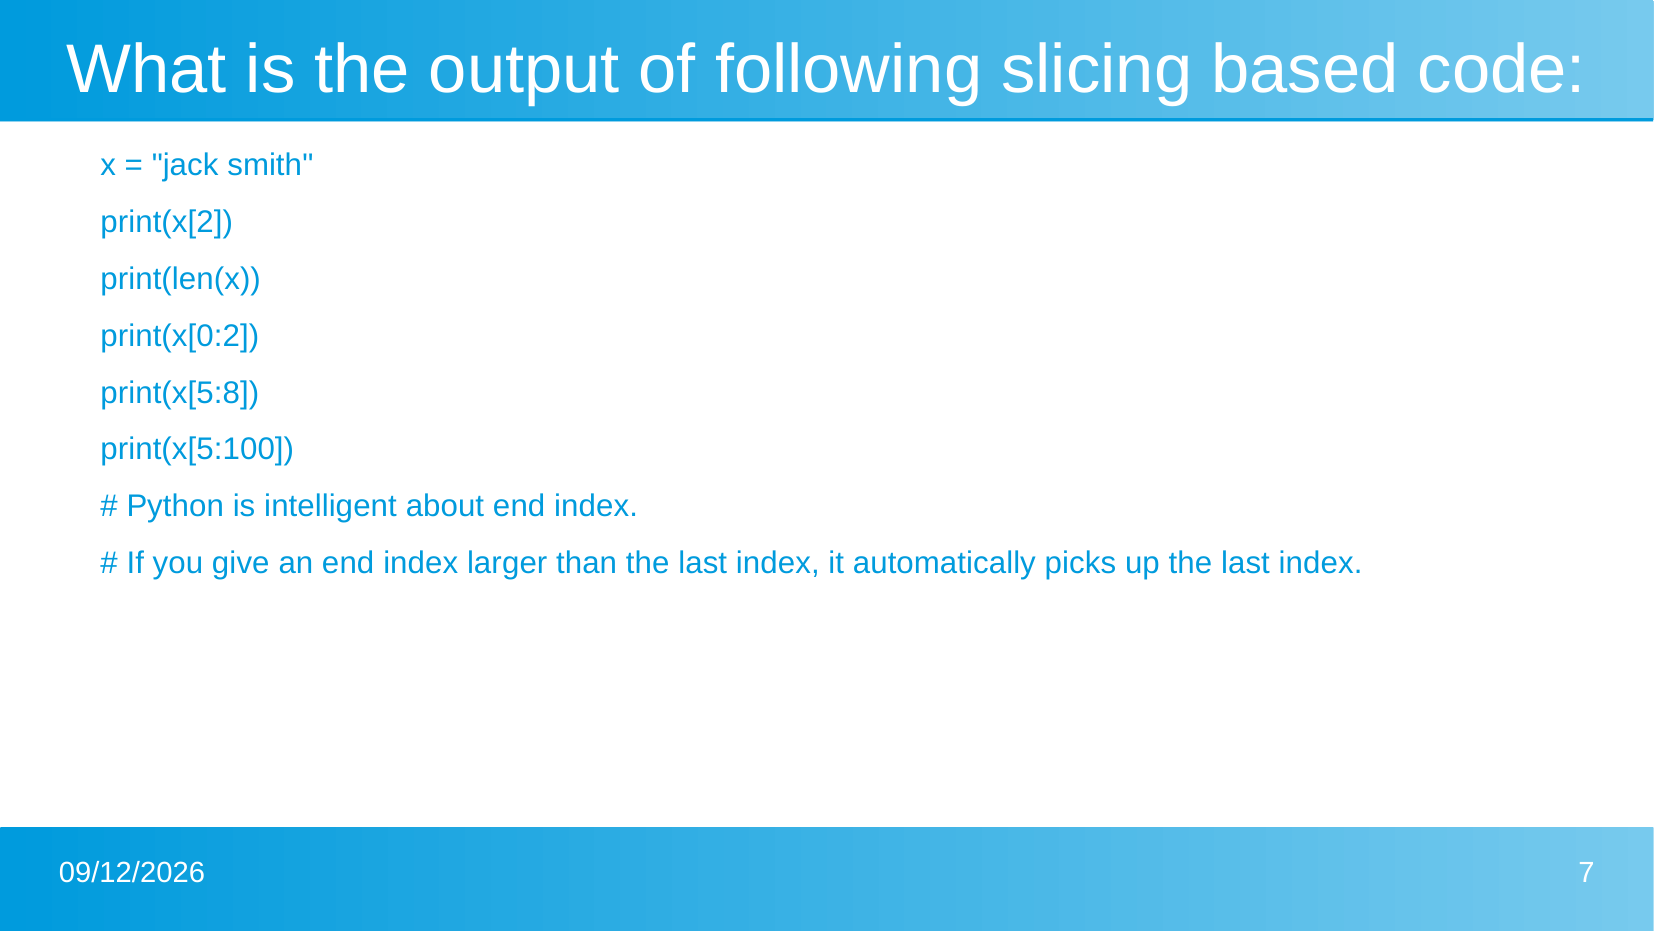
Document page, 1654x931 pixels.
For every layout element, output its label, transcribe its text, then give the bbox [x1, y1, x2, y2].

list x = "jack smith" print(x[2]) print(len(x)) print(x[0:2]) print(x[5:8]) print(x[5:100]) # Python is intelligent about end index. # If you give an end index larger than the last index, it automatically picks up the last index. [29, 147, 1565, 739]
title What is the output of following slicing based code: [59, 29, 1595, 108]
